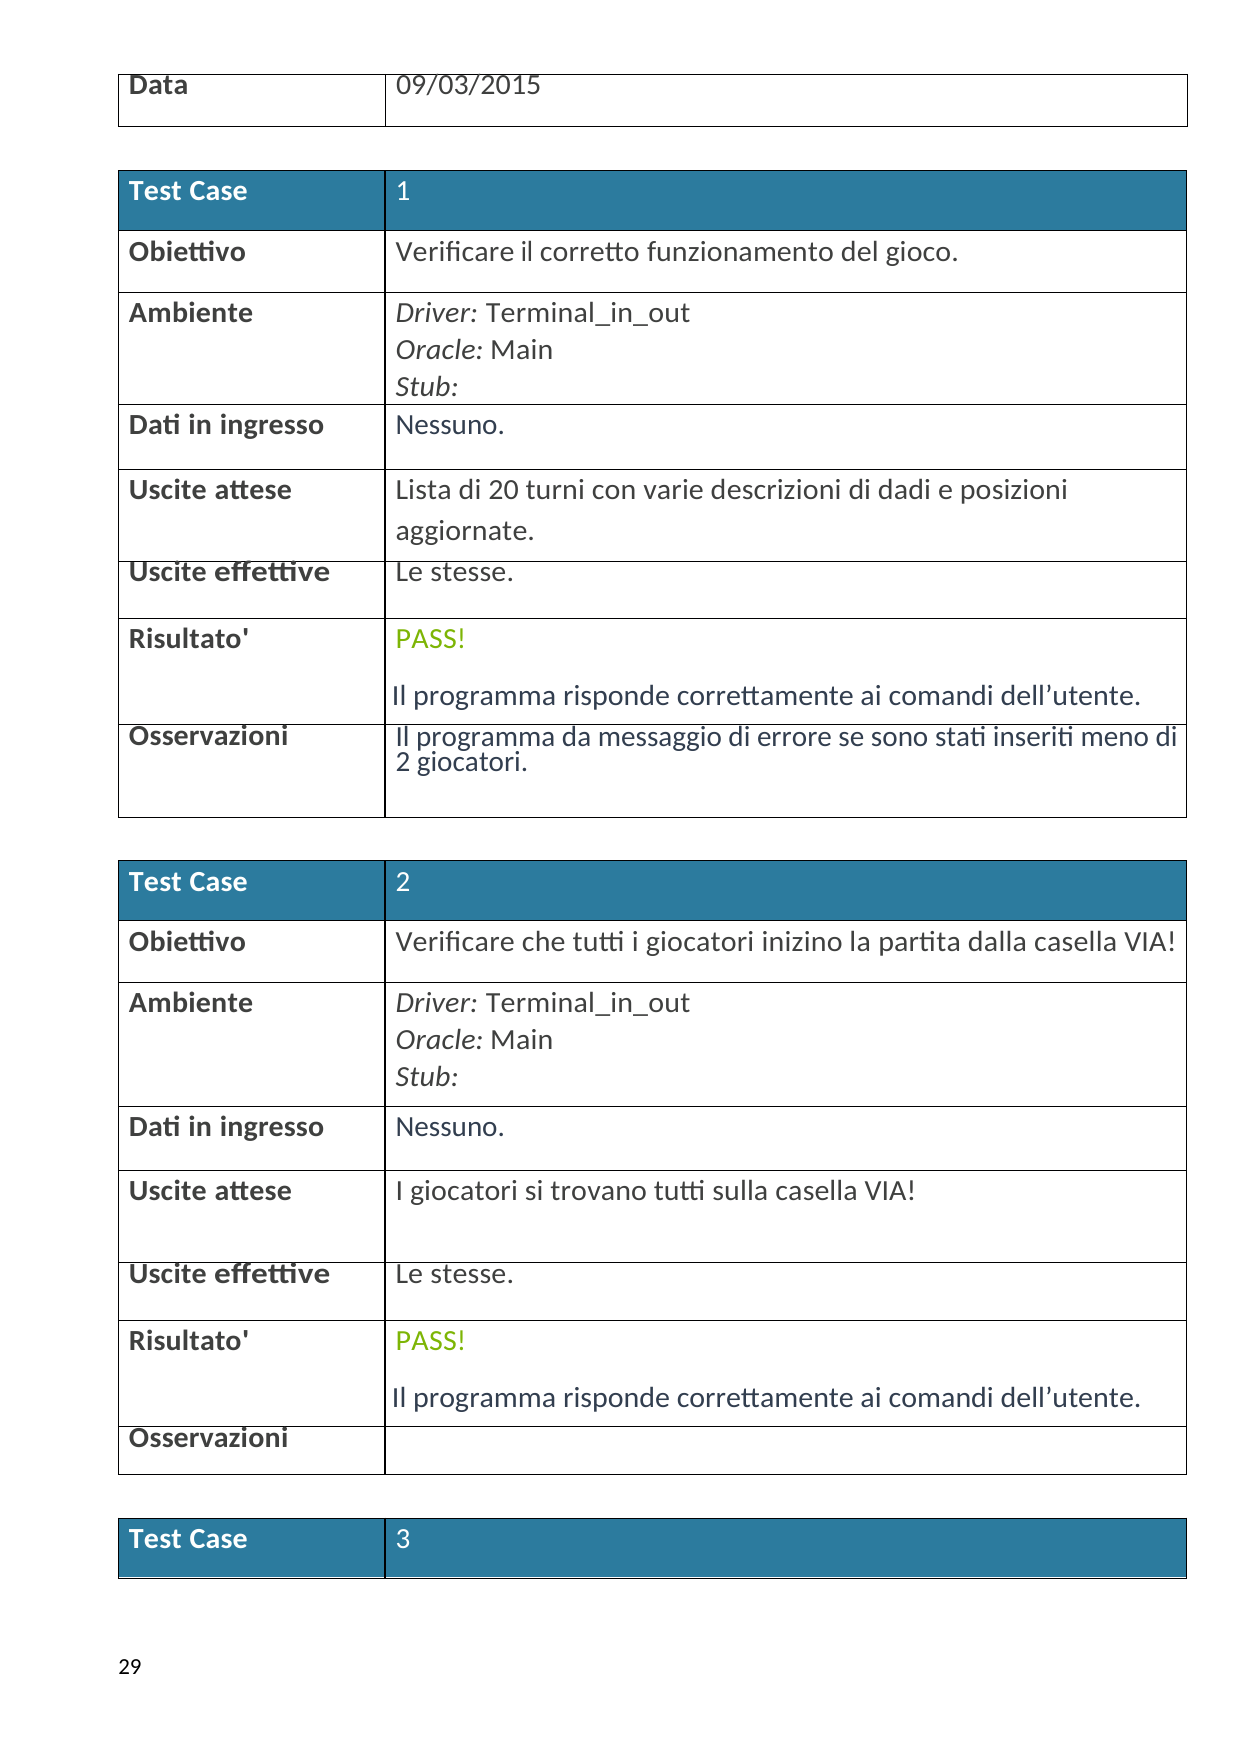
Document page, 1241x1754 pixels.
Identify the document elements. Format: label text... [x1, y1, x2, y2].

table_cell Lista di 20 turni con varie descrizioni di dadi e posizioni aggiornate. [386, 470, 1186, 561]
table_cell Obiettivo [119, 921, 384, 982]
table_cell Dati in ingresso [119, 405, 384, 469]
table_cell Data [119, 75, 385, 126]
table_cell Uscite effettive [119, 1263, 384, 1319]
table_cell Verificare il corretto funzionamento del gioco. [386, 231, 1186, 292]
table_header Test Case [119, 861, 384, 920]
table_cell Risultato' [119, 619, 384, 724]
table_header Test Case [119, 171, 384, 230]
table_cell 09/03/2015 [386, 75, 1187, 126]
table_cell Verificare che tutti i giocatori inizino la partita dalla casella VIA! [386, 921, 1186, 982]
table_header 1 [386, 171, 1186, 230]
table_cell PASS! Il programma risponde correttamente ai comandi dell’utente. [386, 1321, 1186, 1426]
table_cell Uscite effettive [119, 562, 384, 618]
table_cell [386, 1427, 1186, 1474]
table_cell Osservazioni [119, 725, 384, 817]
table_cell Osservazioni [119, 1427, 384, 1474]
table_cell Uscite attese [119, 1171, 384, 1262]
table_cell Le stesse. [386, 1263, 1186, 1319]
table_cell Le stesse. [386, 562, 1186, 618]
table_cell Driver: Terminal_in_out Oracle: Main Stub: [386, 293, 1186, 404]
table_cell Ambiente [119, 293, 384, 404]
table_cell Obiettivo [119, 231, 384, 292]
table_cell Ambiente [119, 983, 384, 1106]
table_header 3 [386, 1519, 1186, 1577]
table_cell Uscite attese [119, 470, 384, 561]
table_cell Nessuno. [386, 1107, 1186, 1170]
table_cell Nessuno. [386, 405, 1186, 469]
table_cell I giocatori si trovano tutti sulla casella VIA! [386, 1171, 1186, 1262]
table_cell PASS! Il programma risponde correttamente ai comandi dell’utente. [386, 619, 1186, 724]
table_header 2 [386, 861, 1186, 920]
table_cell Risultato' [119, 1321, 384, 1426]
table_header Test Case [119, 1519, 384, 1577]
table_cell Il programma da messaggio di errore se sono stati inseriti meno di 2 giocatori. [386, 725, 1186, 817]
table_cell Dati in ingresso [119, 1107, 384, 1170]
table_cell Driver: Terminal_in_out Oracle: Main Stub: [386, 983, 1186, 1106]
